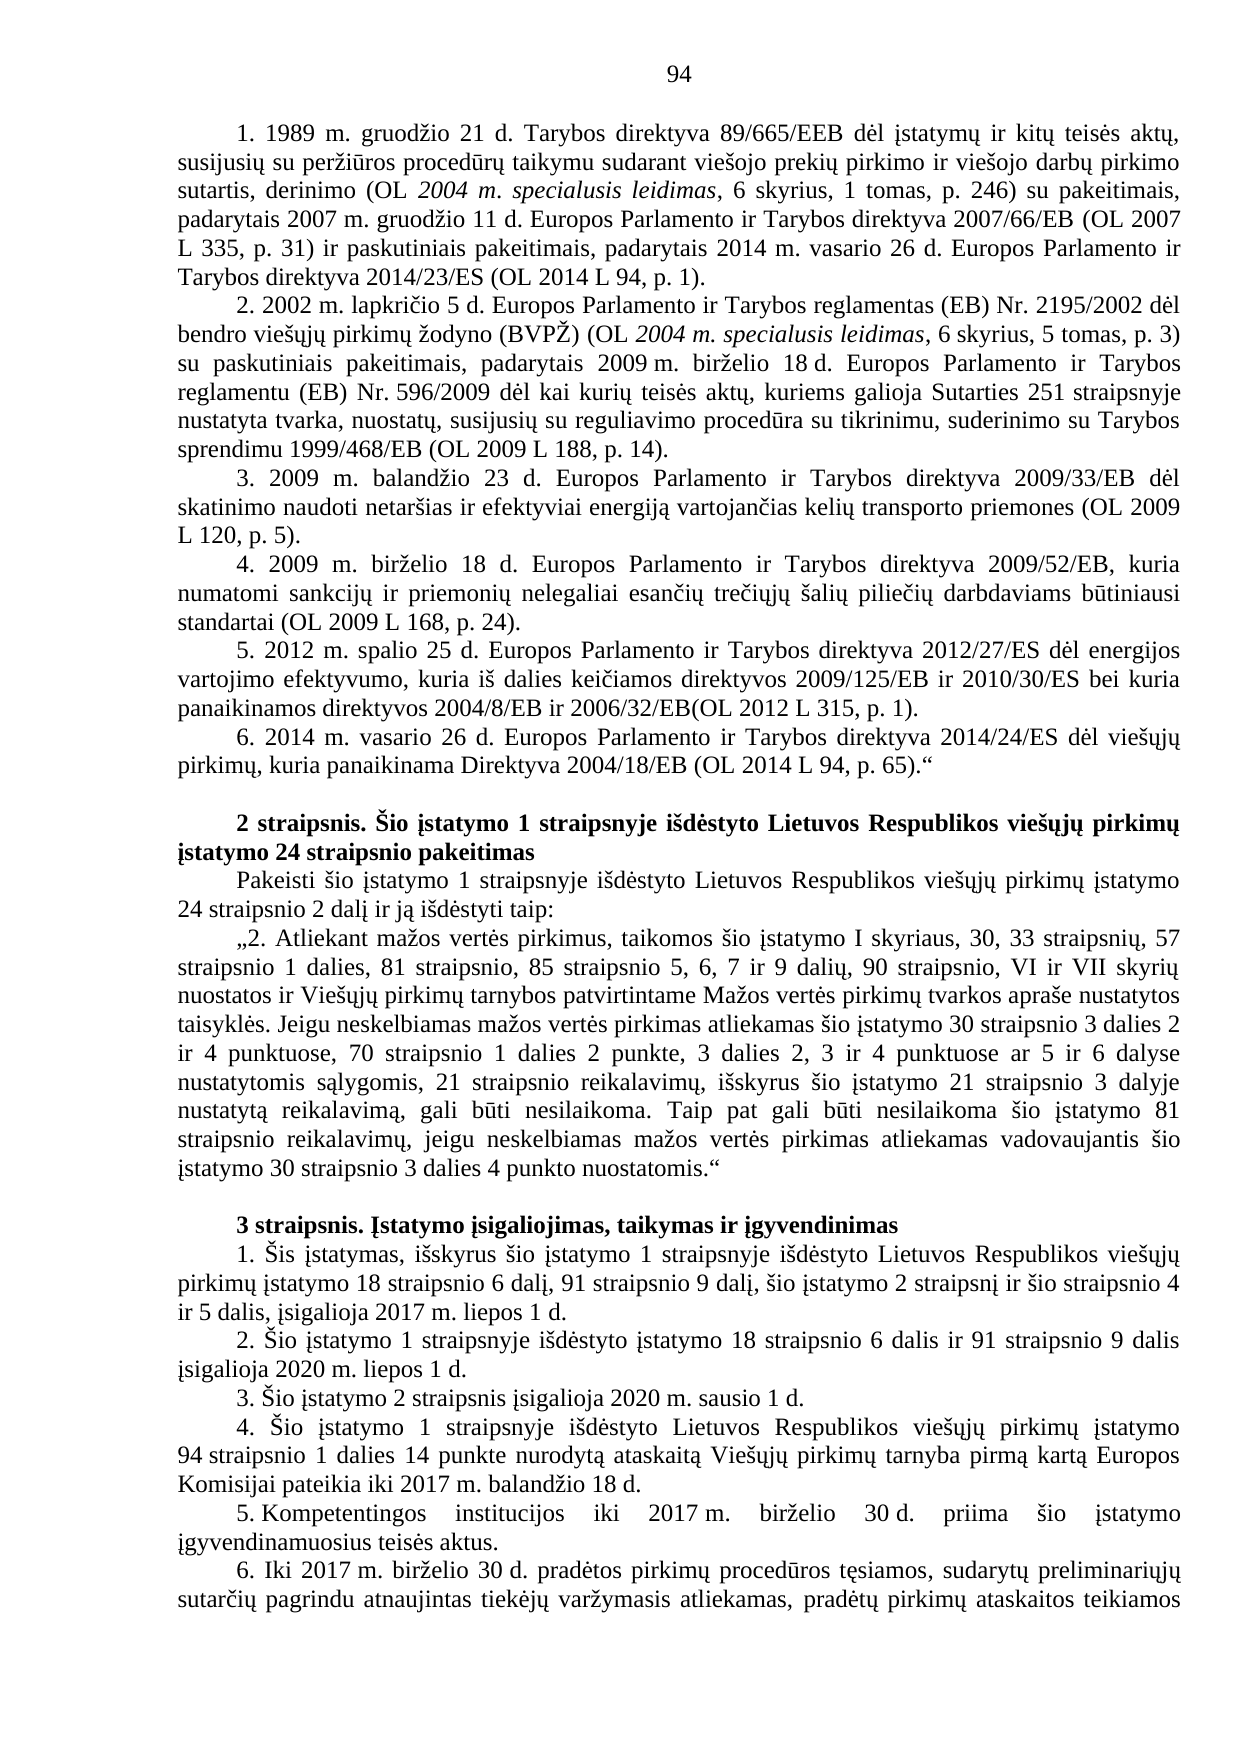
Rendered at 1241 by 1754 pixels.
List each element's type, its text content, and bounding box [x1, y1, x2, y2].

text 2. Šio įstatymo 1 straipsnyje išdėstyto įstatymo 18 straipsnio 6 dalis ir 91 straipsnio 9 dalis įsigalioja 2020 m. liepos 1 d. [177, 1326, 1181, 1383]
text 1. 1989 m. gruodžio 21 d. Tarybos direktyva 89/665/EEB dėl įstatymų ir kitų teisės aktų, susijusių su peržiūros procedūrų taikymu sudarant viešojo prekių pirkimo ir viešojo darbų pirkimo sutartis, derinimo (OL 2004 m. specialusis leidimas, 6 skyrius, 1 tomas, p. 246) su pakeitimais, padarytais 2007 m. gruodžio 11 d. Europos Parlamento ir Tarybos direktyva 2007/66/EB (OL 2007 L 335, p. 31) ir paskutiniais pakeitimais, padarytais 2014 m. vasario 26 d. Europos Parlamento ir Tarybos direktyva 2014/23/ES (OL 2014 L 94, p. 1). [177, 118, 1181, 291]
text 2. 2002 m. lapkričio 5 d. Europos Parlamento ir Tarybos reglamentas (EB) Nr. 2195/2002 dėl bendro viešųjų pirkimų žodyno (BVPŽ) (OL 2004 m. specialusis leidimas, 6 skyrius, 5 tomas, p. 3) su paskutiniais pakeitimais, padarytais 2009 m. birželio 18 d. Europos Parlamento ir Tarybos reglamentu (EB) Nr. 596/2009 dėl kai kurių teisės aktų, kuriems galioja Sutarties 251 straipsnyje nustatyta tvarka, nuostatų, susijusių su reguliavimo procedūra su tikrinimu, suderinimo su Tarybos sprendimu 1999/468/EB (OL 2009 L 188, p. 14). [177, 291, 1181, 463]
text Pakeisti šio įstatymo 1 straipsnyje išdėstyto Lietuvos Respublikos viešųjų pirkimų įstatymo 24 straipsnio 2 dalį ir ją išdėstyti taip: [177, 866, 1181, 923]
text 2 straipsnis. Šio įstatymo 1 straipsnyje išdėstyto Lietuvos Respublikos viešųjų pirkimų įstatymo 24 straipsnio pakeitimas [177, 808, 1181, 866]
text 6. 2014 m. vasario 26 d. Europos Parlamento ir Tarybos direktyva 2014/24/ES dėl viešųjų pirkimų, kuria panaikinama Direktyva 2004/18/EB (OL 2014 L 94, p. 65).“ [177, 722, 1181, 779]
text 4. 2009 m. birželio 18 d. Europos Parlamento ir Tarybos direktyva 2009/52/EB, kuria numatomi sankcijų ir priemonių nelegaliai esančių trečiųjų šalių piliečių darbdaviams būtiniausi standartai (OL 2009 L 168, p. 24). [177, 549, 1181, 636]
text 6. Iki 2017 m. birželio 30 d. pradėtos pirkimų procedūros tęsiamos, sudarytų preliminariųjų sutarčių pagrindu atnaujintas tiekėjų varžymasis atliekamas, pradėtų pirkimų ataskaitos teikiamos [177, 1556, 1181, 1613]
text 3 straipsnis. Įstatymo įsigaliojimas, taikymas ir įgyvendinimas [177, 1211, 1181, 1239]
text 5. 2012 m. spalio 25 d. Europos Parlamento ir Tarybos direktyva 2012/27/ES dėl energijos vartojimo efektyvumo, kuria iš dalies keičiamos direktyvos 2009/125/EB ir 2010/30/ES bei kuria panaikinamos direktyvos 2004/8/EB ir 2006/32/EB(OL 2012 L 315, p. 1). [177, 636, 1181, 722]
text 3. Šio įstatymo 2 straipsnis įsigalioja 2020 m. sausio 1 d. [177, 1383, 1181, 1412]
text 4. Šio įstatymo 1 straipsnyje išdėstyto Lietuvos Respublikos viešųjų pirkimų įstatymo 94 straipsnio 1 dalies 14 punkte nurodytą ataskaitą Viešųjų pirkimų tarnyba pirmą kartą Europos Komisijai pateikia iki 2017 m. balandžio 18 d. [177, 1412, 1181, 1498]
text „2. Atliekant mažos vertės pirkimus, taikomos šio įstatymo I skyriaus, 30, 33 straipsnių, 57 straipsnio 1 dalies, 81 straipsnio, 85 straipsnio 5, 6, 7 ir 9 dalių, 90 straipsnio, VI ir VII skyrių nuostatos ir Viešųjų pirkimų tarnybos patvirtintame Mažos vertės pirkimų tvarkos apraše nustatytos taisyklės. Jeigu neskelbiamas mažos vertės pirkimas atliekamas šio įstatymo 30 straipsnio 3 dalies 2 ir 4 punktuose, 70 straipsnio 1 dalies 2 punkte, 3 dalies 2, 3 ir 4 punktuose ar 5 ir 6 dalyse nustatytomis sąlygomis, 21 straipsnio reikalavimų, išskyrus šio įstatymo 21 straipsnio 3 dalyje nustatytą reikalavimą, gali būti nesilaikoma. Taip pat gali būti nesilaikoma šio įstatymo 81 straipsnio reikalavimų, jeigu neskelbiamas mažos vertės pirkimas atliekamas vadovaujantis šio įstatymo 30 straipsnio 3 dalies 4 punkto nuostatomis.“ [177, 923, 1181, 1182]
text 3. 2009 m. balandžio 23 d. Europos Parlamento ir Tarybos direktyva 2009/33/EB dėl skatinimo naudoti netaršias ir efektyviai energiją vartojančias kelių transporto priemones (OL 2009 L 120, p. 5). [177, 463, 1181, 549]
text 1. Šis įstatymas, išskyrus šio įstatymo 1 straipsnyje išdėstyto Lietuvos Respublikos viešųjų pirkimų įstatymo 18 straipsnio 6 dalį, 91 straipsnio 9 dalį, šio įstatymo 2 straipsnį ir šio straipsnio 4 ir 5 dalis, įsigalioja 2017 m. liepos 1 d. [177, 1239, 1181, 1326]
text 5. Kompetentingos institucijos iki 2017 m. birželio 30 d. priima šio įstatymo įgyvendinamuosius teisės aktus. [177, 1498, 1181, 1556]
